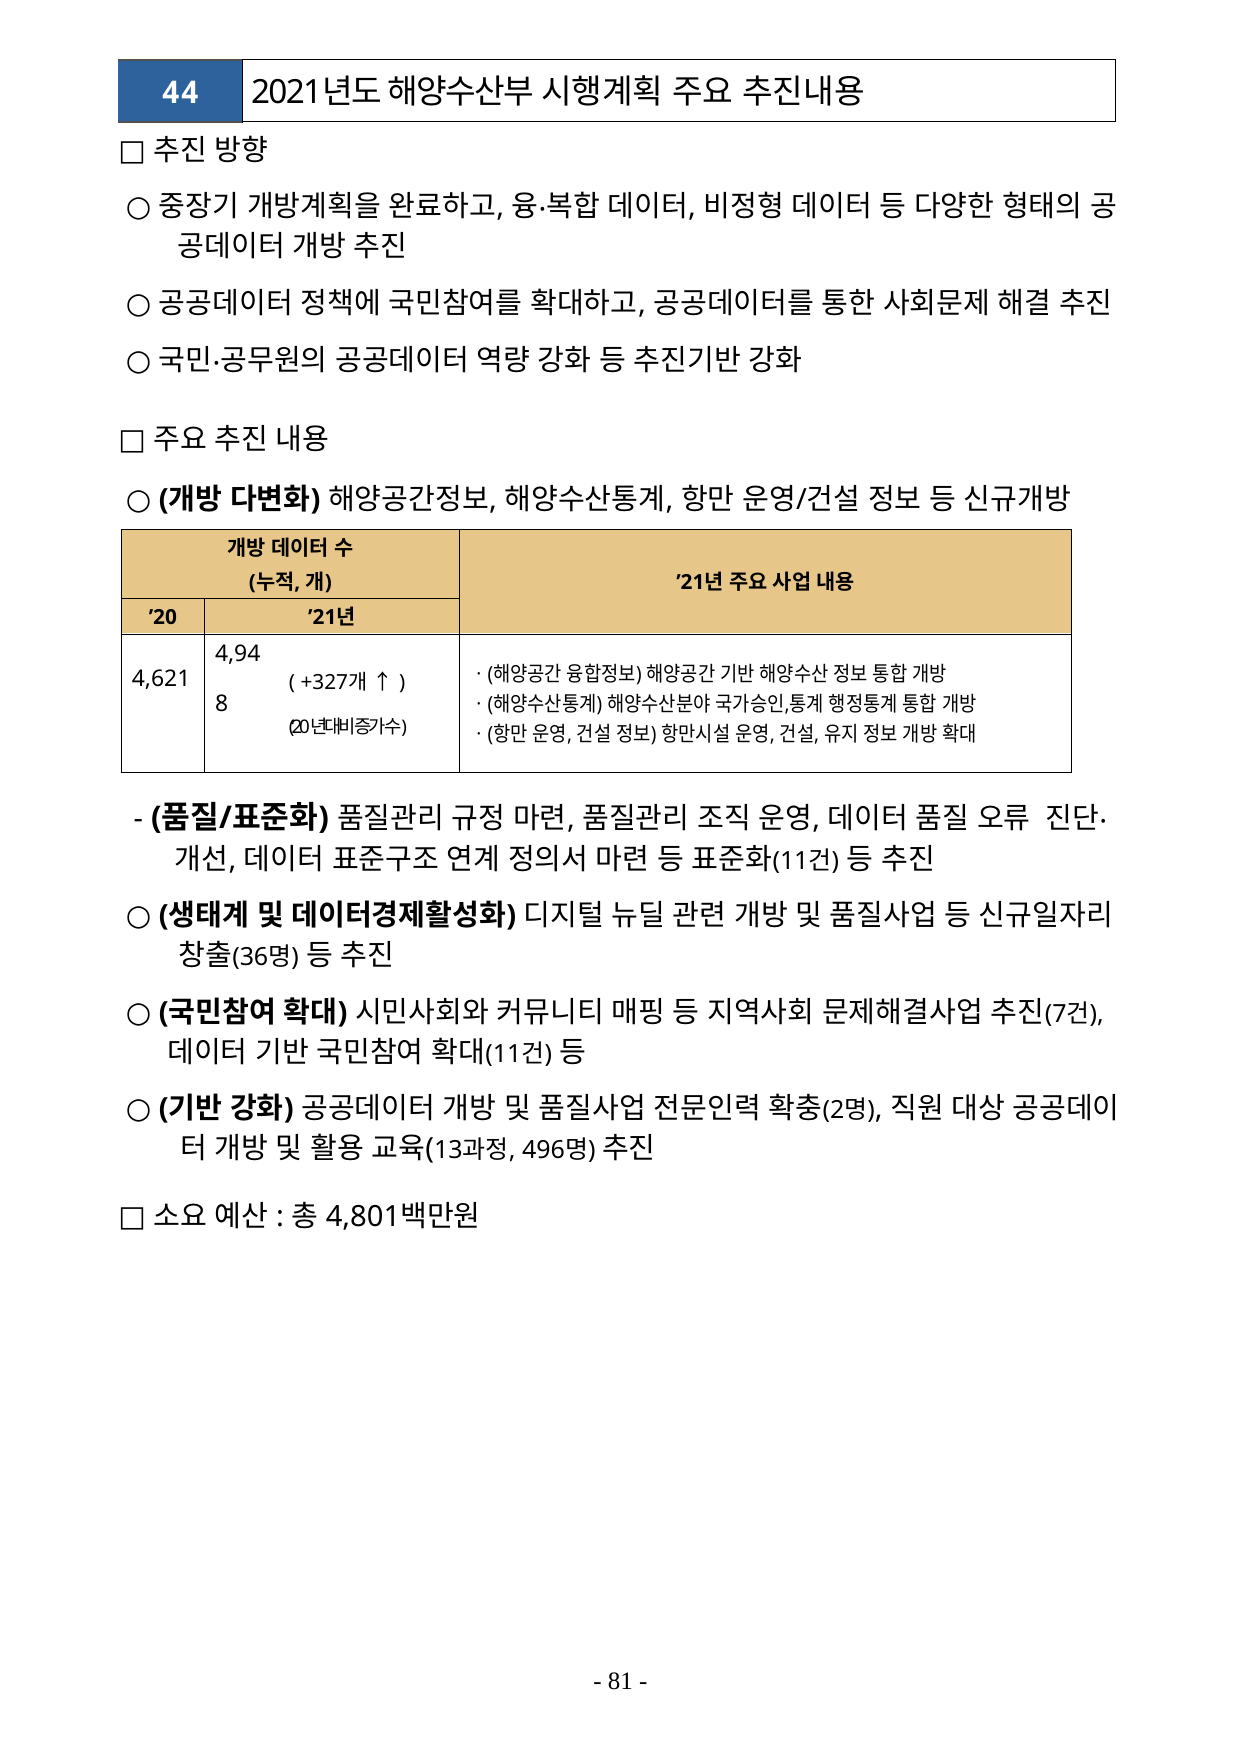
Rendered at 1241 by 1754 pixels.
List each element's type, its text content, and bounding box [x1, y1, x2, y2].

table_header 개방 데이터 수 (누적, 개) [122, 530, 459, 598]
text □ 주요 추진 내용 [118, 418, 1122, 458]
text □ 소요 예산 : 총 4,801백만원 [118, 1195, 1122, 1235]
table_cell 4,621 [122, 635, 204, 772]
text ○ 공공데이터 정책에 국민참여를 확대하고, 공공데이터를 통한 사회문제 해결 추진 [118, 282, 1122, 322]
table_header ’21년 주요 사업 내용 [460, 530, 1071, 633]
table_cell ( +327개 ↑ ) (‘20년대비 증가 수) [278, 635, 459, 772]
table_cell 4,948 [205, 635, 278, 772]
text ○ (개방 다변화) 해양공간정보, 해양수산통계, 항만 운영/건설 정보 등 신규개방 [118, 478, 1122, 518]
table_cell ㆍ(해양공간 융합정보) 해양공간 기반 해양수산 정보 통합 개방 ㆍ(해양수산통계) 해양수산분야 국가승인,통계 행정통계 통합 개방 ㆍ(항만 운영, 건설 정보) 항만시설 운영, 건설, 유지 정보 개방 확대 [460, 635, 1071, 772]
table_header 2021년도 해양수산부 시행계획 주요 추진내용 [243, 60, 1115, 121]
table_header 44 [118, 61, 242, 121]
text □ 추진 방향 [118, 129, 1122, 169]
text ○ 국민‧공무원의 공공데이터 역량 강화 등 추진기반 강화 [118, 339, 1122, 379]
text ○ (국민참여 확대) 시민사회와 커뮤니티 매핑 등 지역사회 문제해결사업 추진(7건), 데이터 기반 국민참여 확대(11건) 등 [118, 991, 1122, 1071]
text ○ (생태계 및 데이터경제활성화) 디지털 뉴딜 관련 개방 및 품질사업 등 신규일자리 창출(36명) 등 추진 [118, 895, 1122, 974]
text ○ 중장기 개방계획을 완료하고, 융‧복합 데이터, 비정형 데이터 등 다양한 형태의 공공데이터 개방 추진 [118, 186, 1122, 265]
text ○ (기반 강화) 공공데이터 개방 및 품질사업 전문인력 확충(2명), 직원 대상 공공데이터 개방 및 활용 교육(13과정, 496명) 추진 [118, 1088, 1122, 1167]
table_cell ’20 [122, 599, 204, 633]
text - (품질/표준화) 품질관리 규정 마련, 품질관리 조직 운영, 데이터 품질 오류 진단‧개선, 데이터 표준구조 연계 정의서 마련 등 표준화(11건) 등 추진 [118, 795, 1122, 878]
table_cell ’21년 [205, 599, 459, 633]
